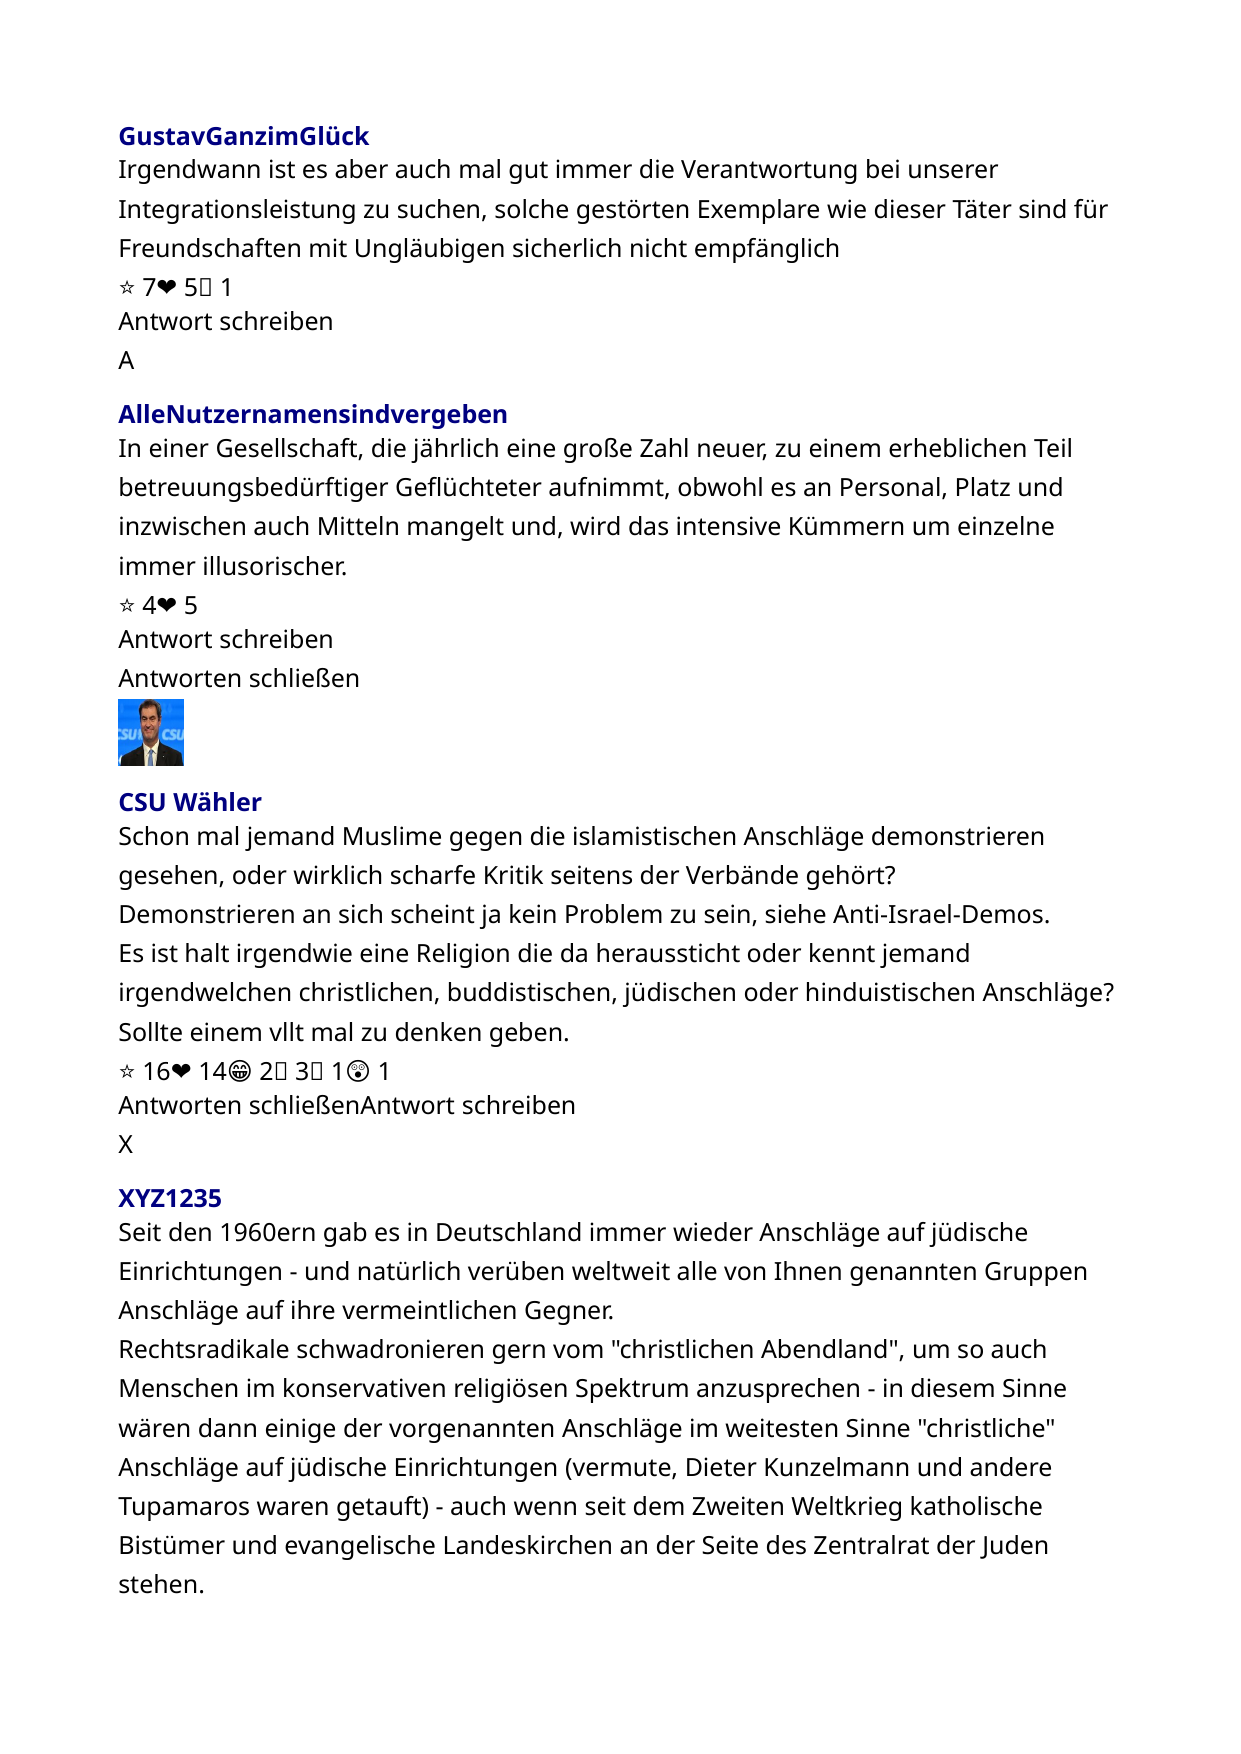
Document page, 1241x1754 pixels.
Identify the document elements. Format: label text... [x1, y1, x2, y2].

picture [118, 699, 184, 766]
text Es ist halt irgendwie eine Religion die da heraussticht oder kennt jemand irgendwelchen christlichen, buddistischen, jüdischen oder hinduistischen Anschläge? [118, 936, 1122, 1009]
subtitle XYZ1235 [118, 1180, 1122, 1214]
text Schon mal jemand Muslime gegen die islamistischen Anschläge demonstrieren gesehen, oder wirklich scharfe Kritik seitens der Verbände gehört? [118, 818, 1122, 892]
text In einer Gesellschaft, die jährlich eine große Zahl neuer, zu einem erheblichen Teil betreuungsbedürftiger Geflüchteter aufnimmt, obwohl es an Personal, Platz und inzwischen auch Mitteln mangelt und, wird das intensive Kümmern um einzelne immer illusorischer. [118, 431, 1122, 582]
subtitle AlleNutzernamensindvergeben [118, 397, 1122, 431]
text Antworten schließen [118, 661, 1122, 695]
text Demonstrieren an sich scheint ja kein Problem zu sein, siehe Anti-Israel-Demos. [118, 897, 1122, 931]
subtitle GustavGanzimGlück [118, 118, 1122, 152]
text Seit den 1960ern gab es in Deutschland immer wieder Anschläge auf jüdische Einrichtungen - und natürlich verüben weltweit alle von Ihnen genannten Gruppen Anschläge auf ihre vermeintlichen Gegner. [118, 1214, 1122, 1327]
text Antworten schließenAntwort schreiben [118, 1087, 1122, 1121]
text Antwort schreiben [118, 621, 1122, 656]
text Rechtsradikale schwadronieren gern vom "christlichen Abendland", um so auch Menschen im konservativen religiösen Spektrum anzusprechen - in diesem Sinne wären dann einige der vorgenannten Anschläge im weitesten Sinne "christliche" Anschläge auf jüdische Einrichtungen (vermute, Dieter Kunzelmann und andere Tupamaros waren getauft) - auch wenn seit dem Zweiten Weltkrieg katholische Bistümer und evangelische Landeskirchen an der Seite des Zentralrat der Juden stehen. [118, 1332, 1122, 1601]
text A [118, 343, 1122, 377]
subtitle CSU Wähler [118, 784, 1122, 818]
text X [118, 1127, 1122, 1161]
text Antwort schreiben [118, 304, 1122, 338]
text ⭐️ 4❤️ 5 [118, 587, 1122, 621]
text Sollte einem vllt mal zu denken geben. [118, 1014, 1122, 1048]
text ⭐️ 7❤️ 5🤨 1 [118, 270, 1122, 304]
text ⭐️ 16❤️ 14😁 2🙁 3🤨 1😲 1 [118, 1053, 1122, 1087]
text Irgendwann ist es aber auch mal gut immer die Verantwortung bei unserer Integrationsleistung zu suchen, solche gestörten Exemplare wie dieser Täter sind für Freundschaften mit Ungläubigen sicherlich nicht empfänglich [118, 152, 1122, 264]
